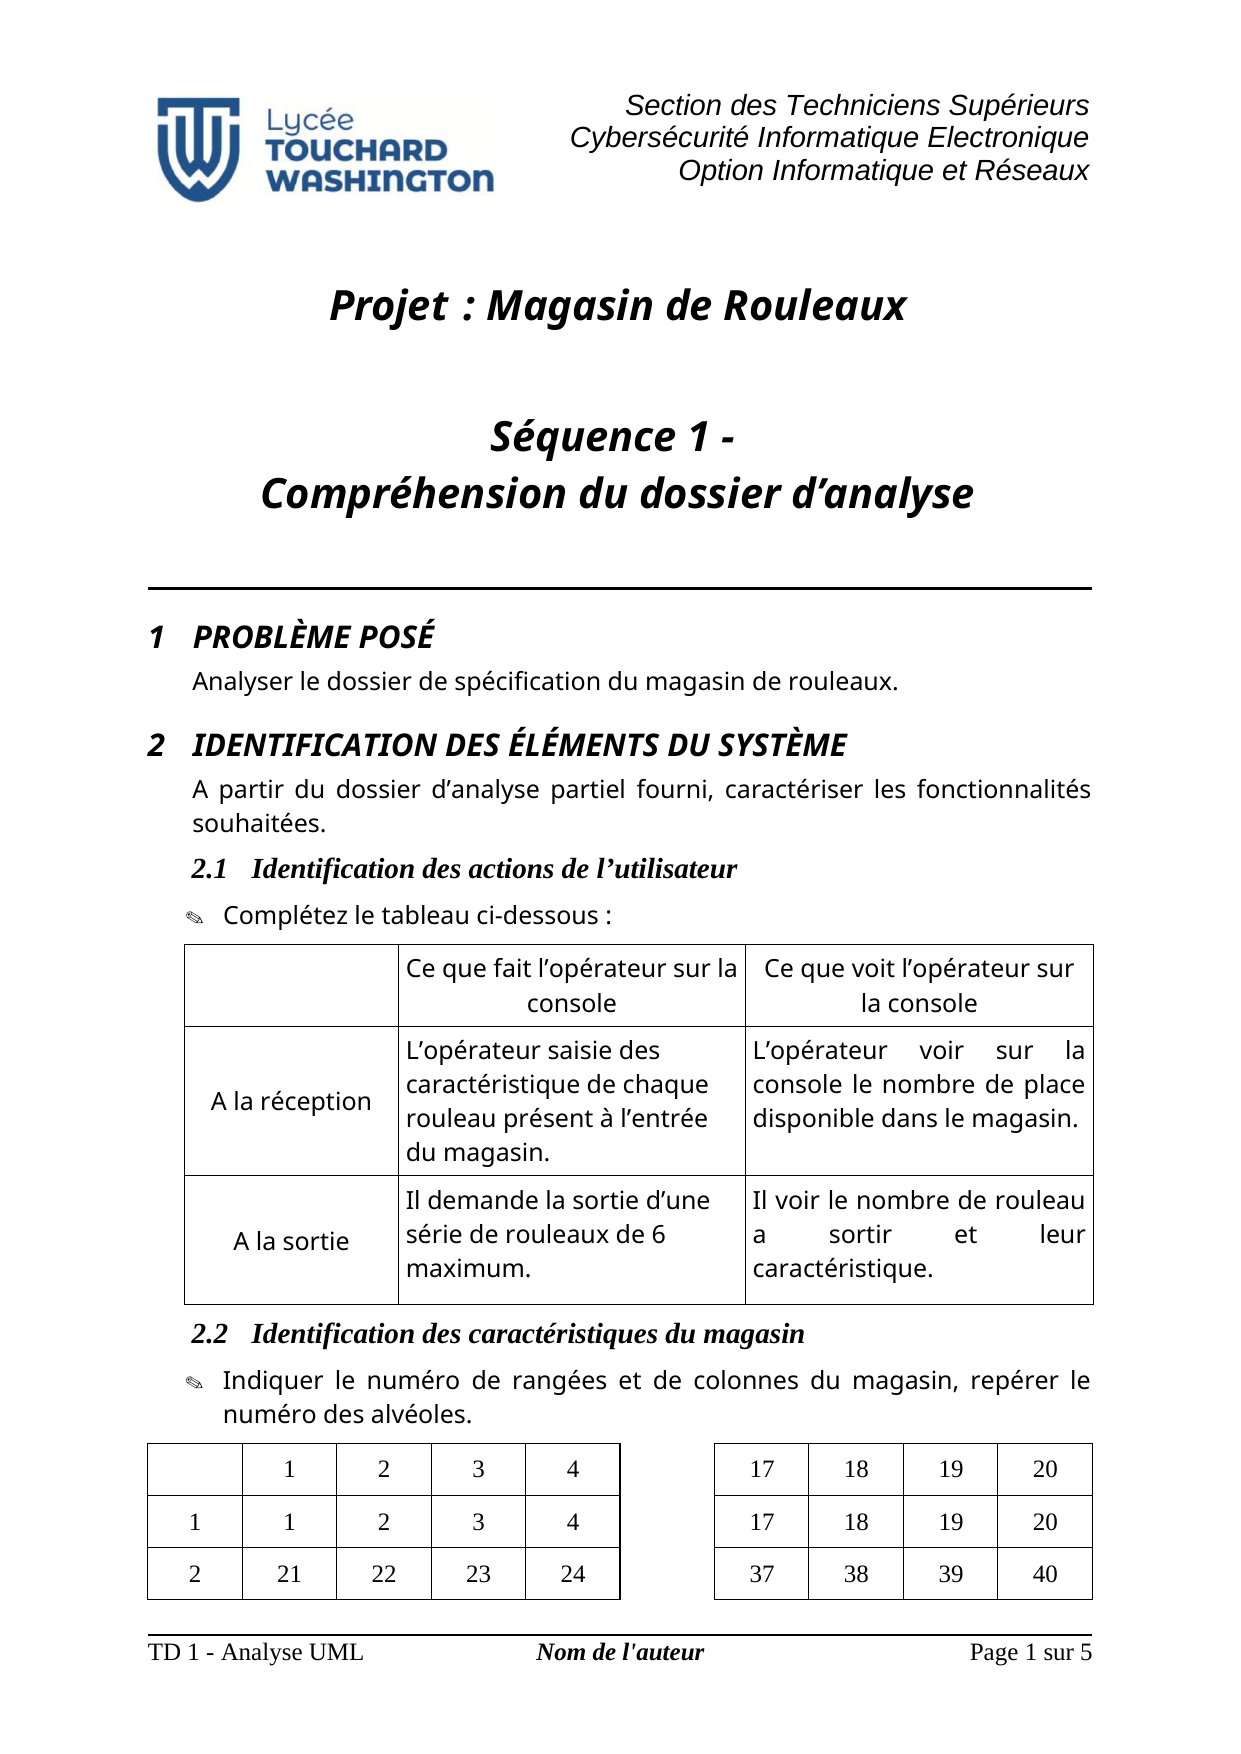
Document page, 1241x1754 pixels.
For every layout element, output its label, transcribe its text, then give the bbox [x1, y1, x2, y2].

subtitle Identification des actions de l’utilisateur [191, 852, 1092, 885]
subtitle Identification des éléments du système [148, 723, 1092, 766]
table_cell Il voir le nombre de rouleau a sortir et leur caractéristique. [746, 1176, 1093, 1304]
table_header Ce que voit l’opérateur sur la console [746, 945, 1093, 1026]
table_header 1 [243, 1444, 336, 1495]
text Analyser le dossier de spécification du magasin de rouleaux. [192, 664, 1092, 698]
table_cell 2 [148, 1548, 242, 1599]
subtitle Identification des caractéristiques du magasin [191, 1317, 1092, 1350]
subtitle Problème Posé [148, 615, 1092, 658]
table_cell 1 [243, 1496, 336, 1547]
table_cell 4 [526, 1496, 619, 1547]
table_cell 24 [526, 1548, 619, 1599]
table_cell 40 [998, 1548, 1092, 1599]
table_cell 2 [337, 1496, 431, 1547]
table_header [621, 1443, 714, 1495]
table_header 19 [904, 1444, 997, 1495]
table_header Ce que fait l’opérateur sur la console [399, 945, 745, 1026]
table_header 4 [526, 1444, 619, 1495]
table_cell 37 [715, 1548, 808, 1599]
table_cell 1 [148, 1496, 242, 1547]
list Indiquer le numéro de rangées et de colonnes du magasin, repérer le numéro des alvéoles. [185, 1362, 1092, 1430]
table_cell Il demande la sortie d’une série de rouleaux de 6 maximum. [399, 1176, 745, 1304]
table_cell 20 [998, 1496, 1092, 1547]
table_header 20 [998, 1444, 1092, 1495]
table_header [148, 1444, 242, 1495]
table_cell L’opérateur voir sur la console le nombre de place disponible dans le magasin. [746, 1027, 1093, 1175]
table_header 3 [432, 1444, 525, 1495]
table_cell 19 [904, 1496, 997, 1547]
table_header [185, 945, 398, 1026]
text Projet : Magasin de Rouleaux [148, 273, 1092, 332]
table_cell 18 [809, 1496, 903, 1547]
table_header 2 [337, 1444, 431, 1495]
table_cell 17 [715, 1496, 808, 1547]
text A partir du dossier d’analyse partiel fourni, caractériser les fonctionnalités souhaitées. [192, 772, 1092, 840]
table_cell 38 [809, 1548, 903, 1599]
table_cell L’opérateur saisie des caractéristique de chaque rouleau présent à l’entrée du magasin. [399, 1027, 745, 1175]
list Complétez le tableau ci-dessous : [185, 897, 1092, 931]
table_header 18 [809, 1444, 903, 1495]
table_cell [621, 1495, 714, 1547]
table_cell 23 [432, 1548, 525, 1599]
table_cell 21 [243, 1548, 336, 1599]
table_header 17 [715, 1444, 808, 1495]
table_cell 3 [432, 1496, 525, 1547]
picture [151, 91, 501, 206]
table_cell A la réception [185, 1027, 398, 1175]
text Séquence 1 - Compréhension du dossier d’analyse [148, 404, 1092, 521]
table_cell [621, 1547, 714, 1599]
table_cell 39 [904, 1548, 997, 1599]
table_cell 22 [337, 1548, 431, 1599]
table_cell A la sortie [185, 1176, 398, 1304]
